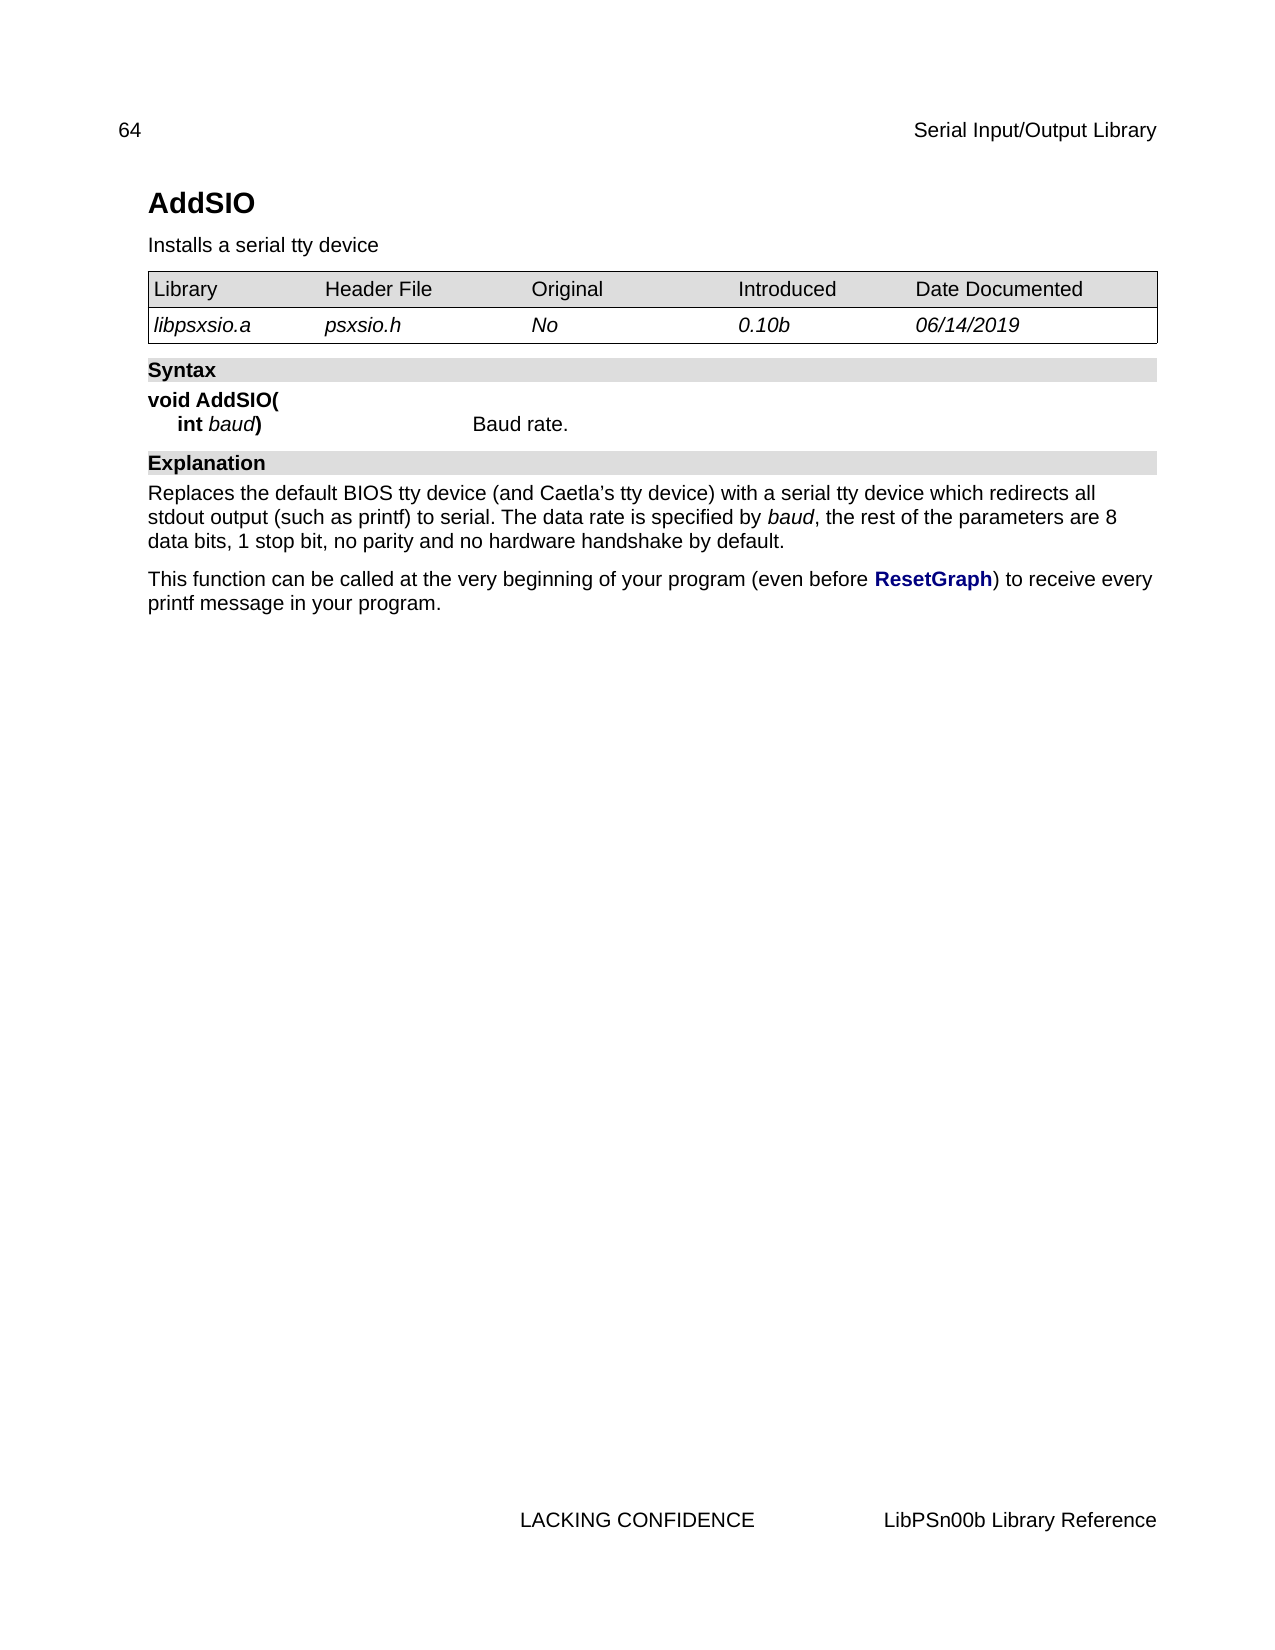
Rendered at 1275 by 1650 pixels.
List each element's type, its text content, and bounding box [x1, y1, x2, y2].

subtitle Explanation [148, 451, 1157, 475]
text Library Header File Original Introduced Date Documented [149, 272, 1157, 307]
text Installs a serial tty device [148, 232, 1157, 256]
text libpsxsio.a psxsio.h No 0.10b 06/14/2019 [149, 308, 1157, 343]
subtitle AddSIO [148, 186, 1157, 220]
text This function can be called at the very beginning of your program (even before ResetGraph) to receive every printf message in your program. [148, 567, 1157, 615]
subtitle Syntax [148, 358, 1157, 382]
text void AddSIO( [148, 388, 1157, 412]
text int baud) Baud rate. [148, 412, 1157, 436]
text Replaces the default BIOS tty device (and Caetla’s tty device) with a serial tty device which redirects all stdout output (such as printf) to serial. The data rate is specified by baud, the rest of the parameters are 8 data bits, 1 stop bit, no parity and no hardware handshake by default. [148, 481, 1157, 552]
